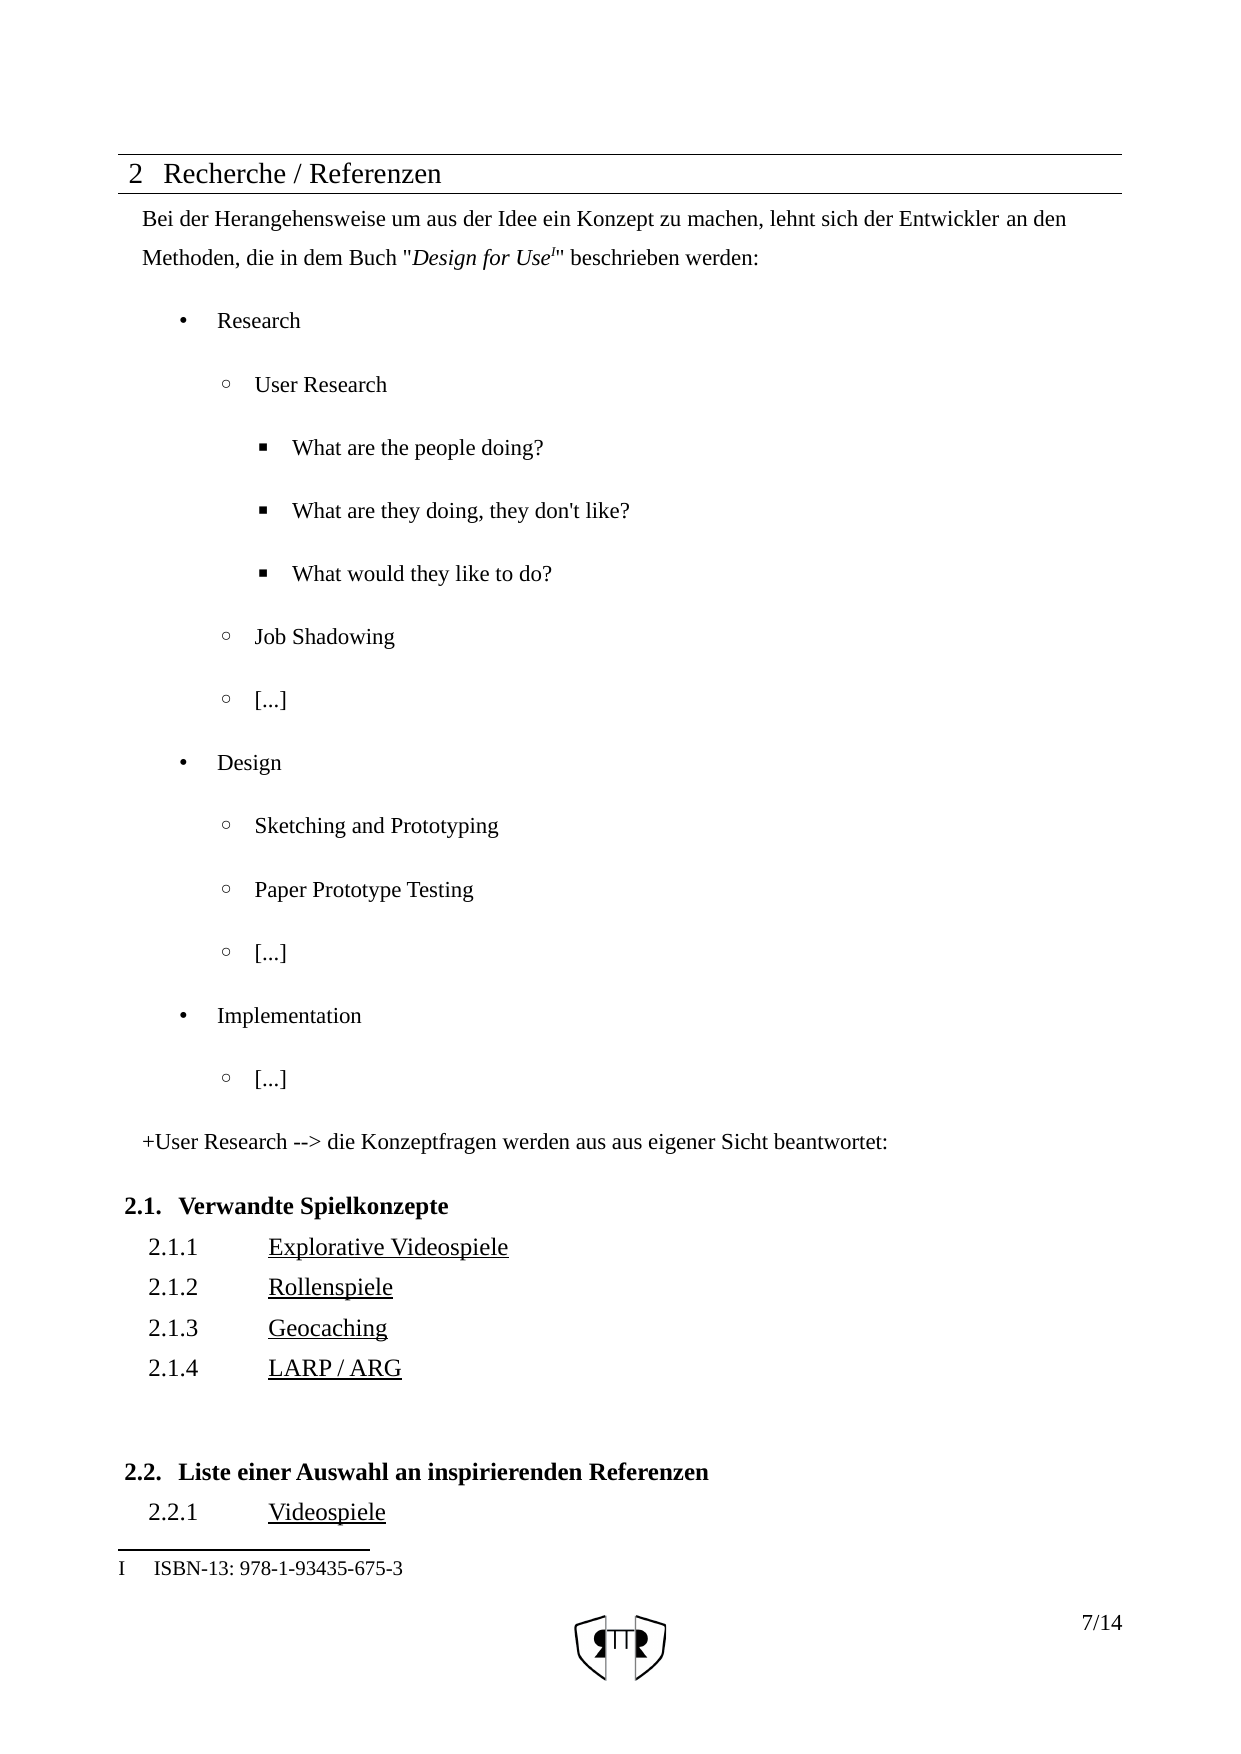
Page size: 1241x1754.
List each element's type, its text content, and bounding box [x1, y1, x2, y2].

list [...] [217, 1065, 1122, 1091]
picture [574, 1615, 667, 1681]
text ISBN-13: 978-1-93435-675-3 [118, 1556, 1122, 1580]
subtitle Recherche / Referenzen [118, 155, 1122, 193]
list User Research [217, 371, 1122, 397]
subtitle Explorative Videospiele [142, 1232, 1122, 1261]
subtitle Geocaching [142, 1313, 1122, 1342]
list What are the people doing? [254, 434, 1122, 460]
subtitle Liste einer Auswahl an inspirierenden Referenzen [124, 1457, 1122, 1486]
list Implementation [179, 1002, 1122, 1028]
text Bei der Herangehensweise um aus der Idee ein Konzept zu machen, lehnt sich der Entwickler an den Methoden, die in dem Buch "Design for Use" beschrieben werden: [142, 205, 1122, 271]
text +User Research --> die Konzeptfragen werden aus aus eigener Sicht beantwortet: [142, 1128, 1122, 1154]
list Design [179, 749, 1122, 776]
list Job Shadowing [217, 623, 1122, 649]
subtitle Videospiele [142, 1497, 1122, 1526]
list What would they like to do? [254, 560, 1122, 586]
list What are they doing, they don't like? [254, 497, 1122, 523]
list Research [179, 307, 1122, 334]
list [...] [217, 939, 1122, 965]
subtitle Rollenspiele [142, 1272, 1122, 1301]
subtitle LARP / ARG [142, 1353, 1122, 1382]
list Paper Prototype Testing [217, 876, 1122, 902]
list Sketching and Prototyping [217, 812, 1122, 839]
list [...] [217, 686, 1122, 713]
subtitle Verwandte Spielkonzepte [124, 1191, 1122, 1220]
